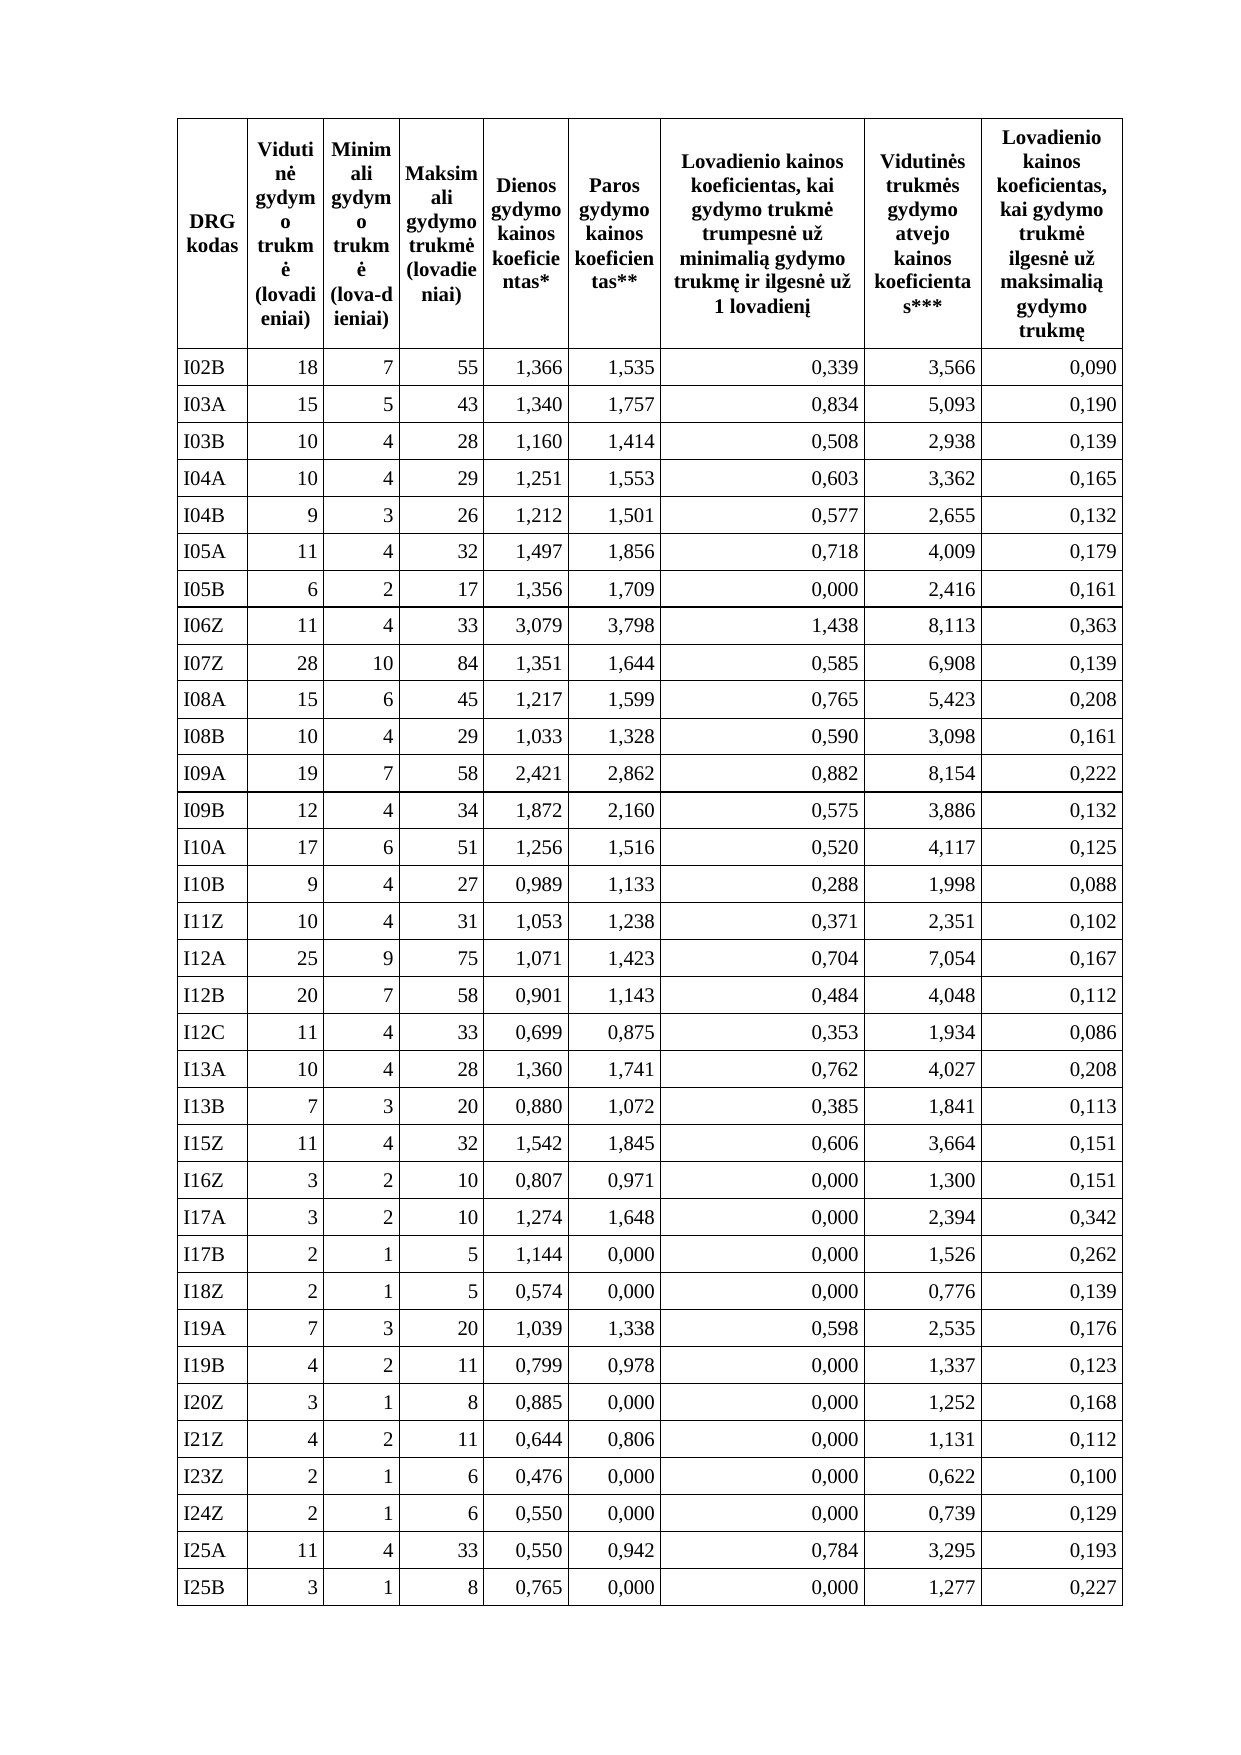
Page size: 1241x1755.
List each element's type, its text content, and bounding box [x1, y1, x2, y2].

table_cell 1,256 [484, 829, 568, 865]
table_cell 8,113 [865, 608, 981, 643]
table_cell 11 [248, 1125, 323, 1161]
table_cell I19B [178, 1347, 247, 1383]
table_cell I10A [178, 829, 247, 865]
table_cell 33 [400, 1532, 483, 1568]
table_cell 5 [324, 386, 399, 422]
table_cell 0,622 [865, 1458, 981, 1494]
table_cell 0,123 [982, 1347, 1122, 1383]
table_cell 7 [324, 755, 399, 791]
table_cell I08A [178, 681, 247, 717]
table_cell 0,598 [661, 1310, 864, 1346]
table_cell 10 [248, 460, 323, 496]
table_cell 2,421 [484, 755, 568, 791]
table_cell 0,113 [982, 1088, 1122, 1124]
table_cell 34 [400, 793, 483, 828]
table_cell I12A [178, 940, 247, 976]
table_cell 0,585 [661, 645, 864, 680]
table_cell 58 [400, 755, 483, 791]
table_cell 0,806 [569, 1421, 660, 1457]
table_cell 0,776 [865, 1273, 981, 1309]
table_cell 10 [400, 1162, 483, 1198]
table_cell 1,526 [865, 1236, 981, 1272]
table_cell 11 [248, 534, 323, 569]
table_cell 2,394 [865, 1199, 981, 1235]
table_cell 0,112 [982, 1421, 1122, 1457]
table_cell 11 [248, 608, 323, 643]
table_cell 3 [324, 497, 399, 532]
table_cell 2,862 [569, 755, 660, 791]
table_cell 4 [324, 1532, 399, 1568]
table_cell 8,154 [865, 755, 981, 791]
table_cell 0,112 [982, 977, 1122, 1013]
table_cell I10B [178, 866, 247, 902]
table_cell 10 [248, 719, 323, 754]
table_cell 33 [400, 1014, 483, 1050]
table_cell 2,535 [865, 1310, 981, 1346]
table_cell 2 [248, 1236, 323, 1272]
table_cell 18 [248, 349, 323, 384]
table_cell 43 [400, 386, 483, 422]
table_cell 1,033 [484, 719, 568, 754]
table_cell 1,340 [484, 386, 568, 422]
table_cell 1,998 [865, 866, 981, 902]
table_cell 10 [324, 645, 399, 680]
table_cell 6 [400, 1458, 483, 1494]
table_cell 20 [400, 1310, 483, 1346]
table_cell 0,000 [661, 1347, 864, 1383]
table_cell 0,000 [661, 1569, 864, 1605]
table_cell 6 [400, 1495, 483, 1531]
table_cell 0,765 [661, 681, 864, 717]
table_cell 3 [248, 1162, 323, 1198]
table_cell 4 [324, 793, 399, 828]
table_cell 1,872 [484, 793, 568, 828]
table_cell 0,139 [982, 423, 1122, 458]
table_cell 0,363 [982, 608, 1122, 643]
table_cell 1,144 [484, 1236, 568, 1272]
table_cell 0,718 [661, 534, 864, 569]
table_cell 0,000 [661, 1384, 864, 1420]
table_cell 6 [248, 571, 323, 606]
table_cell 2 [248, 1458, 323, 1494]
table_cell I23Z [178, 1458, 247, 1494]
table_cell 0,353 [661, 1014, 864, 1050]
table_cell 0,129 [982, 1495, 1122, 1531]
table_cell 0,165 [982, 460, 1122, 496]
table_cell I09A [178, 755, 247, 791]
table_cell I17A [178, 1199, 247, 1235]
table_cell 0,000 [661, 1495, 864, 1531]
table_cell 0,086 [982, 1014, 1122, 1050]
table_cell 0,139 [982, 1273, 1122, 1309]
table_cell 0,644 [484, 1421, 568, 1457]
table_cell 3,295 [865, 1532, 981, 1568]
table_cell I18Z [178, 1273, 247, 1309]
table_cell 1,599 [569, 681, 660, 717]
table_cell 1 [324, 1495, 399, 1531]
table_cell 4,117 [865, 829, 981, 865]
table_cell 0,989 [484, 866, 568, 902]
table_cell 32 [400, 534, 483, 569]
table_cell 0,000 [661, 1236, 864, 1272]
table_cell 11 [400, 1347, 483, 1383]
table_cell 1,039 [484, 1310, 568, 1346]
table_cell 0,971 [569, 1162, 660, 1198]
table_cell 15 [248, 386, 323, 422]
table_cell I24Z [178, 1495, 247, 1531]
table_cell 11 [248, 1014, 323, 1050]
table_cell 1,856 [569, 534, 660, 569]
table_cell 4 [324, 866, 399, 902]
table_cell 0,000 [661, 1458, 864, 1494]
table_cell 3 [248, 1199, 323, 1235]
table_cell I11Z [178, 903, 247, 939]
table_cell 17 [400, 571, 483, 606]
table_cell 4 [324, 534, 399, 569]
table_cell 3,079 [484, 608, 568, 643]
table_cell 6 [324, 829, 399, 865]
table_cell 1,338 [569, 1310, 660, 1346]
table_cell 1,351 [484, 645, 568, 680]
table_cell 4 [324, 903, 399, 939]
table_cell 0,000 [569, 1495, 660, 1531]
table_cell 1,553 [569, 460, 660, 496]
table_header Vidutinės trukmės gydymo atvejo kainos koeficientas*** [865, 119, 981, 348]
table_cell I12C [178, 1014, 247, 1050]
table_cell 0,222 [982, 755, 1122, 791]
table_cell 1,217 [484, 681, 568, 717]
table_cell 29 [400, 460, 483, 496]
table_cell 28 [400, 1051, 483, 1087]
table_cell 0,000 [569, 1384, 660, 1420]
table_cell 0,762 [661, 1051, 864, 1087]
table_cell 0,167 [982, 940, 1122, 976]
table_cell 0,882 [661, 755, 864, 791]
table_cell 10 [248, 423, 323, 458]
table_cell I07Z [178, 645, 247, 680]
table_header Maksimali gydymo trukmė (lovadieniai) [400, 119, 483, 348]
table_cell 25 [248, 940, 323, 976]
table_cell 2 [248, 1495, 323, 1531]
table_cell 0,590 [661, 719, 864, 754]
table_cell 17 [248, 829, 323, 865]
table_cell 4 [324, 460, 399, 496]
table_cell 0,000 [569, 1236, 660, 1272]
table_cell 0,262 [982, 1236, 1122, 1272]
table_cell 1,360 [484, 1051, 568, 1087]
table_cell 1,841 [865, 1088, 981, 1124]
table_cell 0,168 [982, 1384, 1122, 1420]
table_cell 28 [400, 423, 483, 458]
table_cell 19 [248, 755, 323, 791]
table_cell 0,484 [661, 977, 864, 1013]
table_cell 2,160 [569, 793, 660, 828]
table_cell 1,501 [569, 497, 660, 532]
table_cell I05B [178, 571, 247, 606]
table_cell 0,606 [661, 1125, 864, 1161]
table_cell 58 [400, 977, 483, 1013]
table_cell 4 [248, 1347, 323, 1383]
table_cell 75 [400, 940, 483, 976]
table_cell I08B [178, 719, 247, 754]
table_cell 2 [248, 1273, 323, 1309]
table_cell I06Z [178, 608, 247, 643]
table_cell 0,000 [661, 1199, 864, 1235]
table_cell 1,438 [661, 608, 864, 643]
table_cell 2,938 [865, 423, 981, 458]
table_cell 1,277 [865, 1569, 981, 1605]
table_cell 0,151 [982, 1125, 1122, 1161]
table_cell 11 [248, 1532, 323, 1568]
table_cell 1,366 [484, 349, 568, 384]
table_cell 0,088 [982, 866, 1122, 902]
table_header DRG kodas [178, 119, 247, 348]
table_cell 0,901 [484, 977, 568, 1013]
table_cell 4,048 [865, 977, 981, 1013]
table_cell 1,160 [484, 423, 568, 458]
table_cell 1,328 [569, 719, 660, 754]
table_cell 5 [400, 1273, 483, 1309]
table_cell 0,875 [569, 1014, 660, 1050]
table_cell 33 [400, 608, 483, 643]
table_cell 10 [248, 903, 323, 939]
table_cell 9 [248, 497, 323, 532]
table_cell 0,508 [661, 423, 864, 458]
table_cell 1,337 [865, 1347, 981, 1383]
table_cell 0,208 [982, 1051, 1122, 1087]
table_cell 0,000 [661, 1421, 864, 1457]
table_cell 1,143 [569, 977, 660, 1013]
table_cell 1 [324, 1569, 399, 1605]
table_cell 29 [400, 719, 483, 754]
table_cell I02B [178, 349, 247, 384]
table_cell 1,516 [569, 829, 660, 865]
table_cell I15Z [178, 1125, 247, 1161]
table_cell 4 [324, 1125, 399, 1161]
table_cell 0,000 [661, 571, 864, 606]
table_cell 0,000 [569, 1458, 660, 1494]
table_cell 1,423 [569, 940, 660, 976]
table_cell 0,161 [982, 719, 1122, 754]
table_cell 4 [324, 1051, 399, 1087]
table_cell 2,655 [865, 497, 981, 532]
table_cell 0,132 [982, 793, 1122, 828]
table_cell 2 [324, 1421, 399, 1457]
table_cell 1,757 [569, 386, 660, 422]
table_cell 0,161 [982, 571, 1122, 606]
table_cell 4 [324, 608, 399, 643]
table_cell I17B [178, 1236, 247, 1272]
table_cell 0,102 [982, 903, 1122, 939]
table_cell 2 [324, 571, 399, 606]
table_cell 0,000 [569, 1273, 660, 1309]
table_cell 3 [324, 1310, 399, 1346]
table_cell 1,709 [569, 571, 660, 606]
table_cell 15 [248, 681, 323, 717]
table_cell 0,520 [661, 829, 864, 865]
table_cell I19A [178, 1310, 247, 1346]
table_cell 0,577 [661, 497, 864, 532]
table_cell 3 [248, 1569, 323, 1605]
table_cell I04A [178, 460, 247, 496]
table_cell 6 [324, 681, 399, 717]
table_cell 0,000 [661, 1162, 864, 1198]
table_cell 1,131 [865, 1421, 981, 1457]
table_cell 1,644 [569, 645, 660, 680]
table_cell 0,176 [982, 1310, 1122, 1346]
table_cell 1,648 [569, 1199, 660, 1235]
table_cell 1,535 [569, 349, 660, 384]
table_cell 2 [324, 1347, 399, 1383]
table_cell 9 [324, 940, 399, 976]
table_cell I13A [178, 1051, 247, 1087]
table_cell 84 [400, 645, 483, 680]
table_cell 1,414 [569, 423, 660, 458]
table_cell 3,886 [865, 793, 981, 828]
table_cell 1 [324, 1384, 399, 1420]
table_cell 0,942 [569, 1532, 660, 1568]
table_cell 0,704 [661, 940, 864, 976]
table_cell 5 [400, 1236, 483, 1272]
table_cell 8 [400, 1384, 483, 1420]
table_cell 4 [324, 423, 399, 458]
table_cell 7,054 [865, 940, 981, 976]
table_cell 0,978 [569, 1347, 660, 1383]
table_cell 1,053 [484, 903, 568, 939]
table_cell I09B [178, 793, 247, 828]
table_cell 0,339 [661, 349, 864, 384]
table_cell 1,071 [484, 940, 568, 976]
table_cell 1,238 [569, 903, 660, 939]
table_cell 0,139 [982, 645, 1122, 680]
table_cell I03B [178, 423, 247, 458]
table_cell 6,908 [865, 645, 981, 680]
table_cell 5,093 [865, 386, 981, 422]
table_cell 27 [400, 866, 483, 902]
table_cell 7 [324, 349, 399, 384]
table_cell 45 [400, 681, 483, 717]
table_cell 0,880 [484, 1088, 568, 1124]
table_cell 7 [248, 1310, 323, 1346]
table_header Paros gydymo kainos koeficientas** [569, 119, 660, 348]
table_cell 2 [324, 1199, 399, 1235]
table_cell 0,784 [661, 1532, 864, 1568]
table_cell 1,741 [569, 1051, 660, 1087]
table_cell 0,208 [982, 681, 1122, 717]
table_cell 0,385 [661, 1088, 864, 1124]
table_cell 0,090 [982, 349, 1122, 384]
table_cell 26 [400, 497, 483, 532]
table_cell 4,009 [865, 534, 981, 569]
table_cell 20 [400, 1088, 483, 1124]
table_cell 0,132 [982, 497, 1122, 532]
table_header Minimali gydymo trukmė (lova‑dieniai) [324, 119, 399, 348]
table_cell I25B [178, 1569, 247, 1605]
table_cell 10 [248, 1051, 323, 1087]
table_cell 0,765 [484, 1569, 568, 1605]
table_cell 0,179 [982, 534, 1122, 569]
table_cell I03A [178, 386, 247, 422]
table_cell 4,027 [865, 1051, 981, 1087]
table_cell 3,566 [865, 349, 981, 384]
table_cell 2,351 [865, 903, 981, 939]
table_cell I05A [178, 534, 247, 569]
table_cell 51 [400, 829, 483, 865]
table_cell 0,550 [484, 1532, 568, 1568]
table_cell 1,497 [484, 534, 568, 569]
table_cell 0,288 [661, 866, 864, 902]
table_cell 0,125 [982, 829, 1122, 865]
table_cell I20Z [178, 1384, 247, 1420]
table_cell 3,798 [569, 608, 660, 643]
table_cell 0,000 [569, 1569, 660, 1605]
table_cell 0,575 [661, 793, 864, 828]
table_cell 55 [400, 349, 483, 384]
table_header Vidutinė gydymo trukmė (lovadieniai) [248, 119, 323, 348]
table_cell 0,100 [982, 1458, 1122, 1494]
table_cell 7 [324, 977, 399, 1013]
table_cell 1,274 [484, 1199, 568, 1235]
table_cell I13B [178, 1088, 247, 1124]
table_cell 1,251 [484, 460, 568, 496]
table_cell 2 [324, 1162, 399, 1198]
table_cell 0,807 [484, 1162, 568, 1198]
table_cell 8 [400, 1569, 483, 1605]
table_cell I04B [178, 497, 247, 532]
table_cell 1,542 [484, 1125, 568, 1161]
table_cell 1,300 [865, 1162, 981, 1198]
table_cell 0,739 [865, 1495, 981, 1531]
table_cell 0,603 [661, 460, 864, 496]
table_cell 1 [324, 1458, 399, 1494]
table_cell 5,423 [865, 681, 981, 717]
table_cell 4 [324, 1014, 399, 1050]
table_cell 0,550 [484, 1495, 568, 1531]
table_cell 1,212 [484, 497, 568, 532]
table_cell 1,252 [865, 1384, 981, 1420]
table_cell 3 [248, 1384, 323, 1420]
table_cell 0,193 [982, 1532, 1122, 1568]
table_cell 4 [248, 1421, 323, 1457]
table_header Lovadienio kainos koeficientas, kai gydymo trukmė ilgesnė už maksimalią gydymo trukmę [982, 119, 1122, 348]
table_cell 1,133 [569, 866, 660, 902]
table_cell 1,934 [865, 1014, 981, 1050]
table_cell 0,885 [484, 1384, 568, 1420]
table_cell I25A [178, 1532, 247, 1568]
table_cell 11 [400, 1421, 483, 1457]
table_header Lovadienio kainos koeficientas, kai gydymo trukmė trumpesnė už minimalią gydymo trukmę ir ilgesnė už 1 lovadienį [661, 119, 864, 348]
table_cell I12B [178, 977, 247, 1013]
table_cell 10 [400, 1199, 483, 1235]
table_cell 1,845 [569, 1125, 660, 1161]
table_cell 0,000 [661, 1273, 864, 1309]
table_cell 0,574 [484, 1273, 568, 1309]
table_cell 1,072 [569, 1088, 660, 1124]
table_cell 0,799 [484, 1347, 568, 1383]
table_cell 1 [324, 1273, 399, 1309]
table_cell 1,356 [484, 571, 568, 606]
table_cell 0,371 [661, 903, 864, 939]
table_cell I16Z [178, 1162, 247, 1198]
table_cell 0,342 [982, 1199, 1122, 1235]
table_cell 20 [248, 977, 323, 1013]
table_cell 3 [324, 1088, 399, 1124]
table_cell 0,151 [982, 1162, 1122, 1198]
table_cell 9 [248, 866, 323, 902]
table_header Dienos gydymo kainos koeficientas* [484, 119, 568, 348]
table_cell 31 [400, 903, 483, 939]
table_cell 12 [248, 793, 323, 828]
table_cell 3,362 [865, 460, 981, 496]
table_cell 0,699 [484, 1014, 568, 1050]
table_cell 1 [324, 1236, 399, 1272]
table_cell 4 [324, 719, 399, 754]
table_cell 0,476 [484, 1458, 568, 1494]
table_cell 3,098 [865, 719, 981, 754]
table_cell 2,416 [865, 571, 981, 606]
table_cell 7 [248, 1088, 323, 1124]
table_cell 32 [400, 1125, 483, 1161]
table_cell 28 [248, 645, 323, 680]
table_cell 3,664 [865, 1125, 981, 1161]
table_cell 0,190 [982, 386, 1122, 422]
table_cell I21Z [178, 1421, 247, 1457]
table_cell 0,834 [661, 386, 864, 422]
table_cell 0,227 [982, 1569, 1122, 1605]
